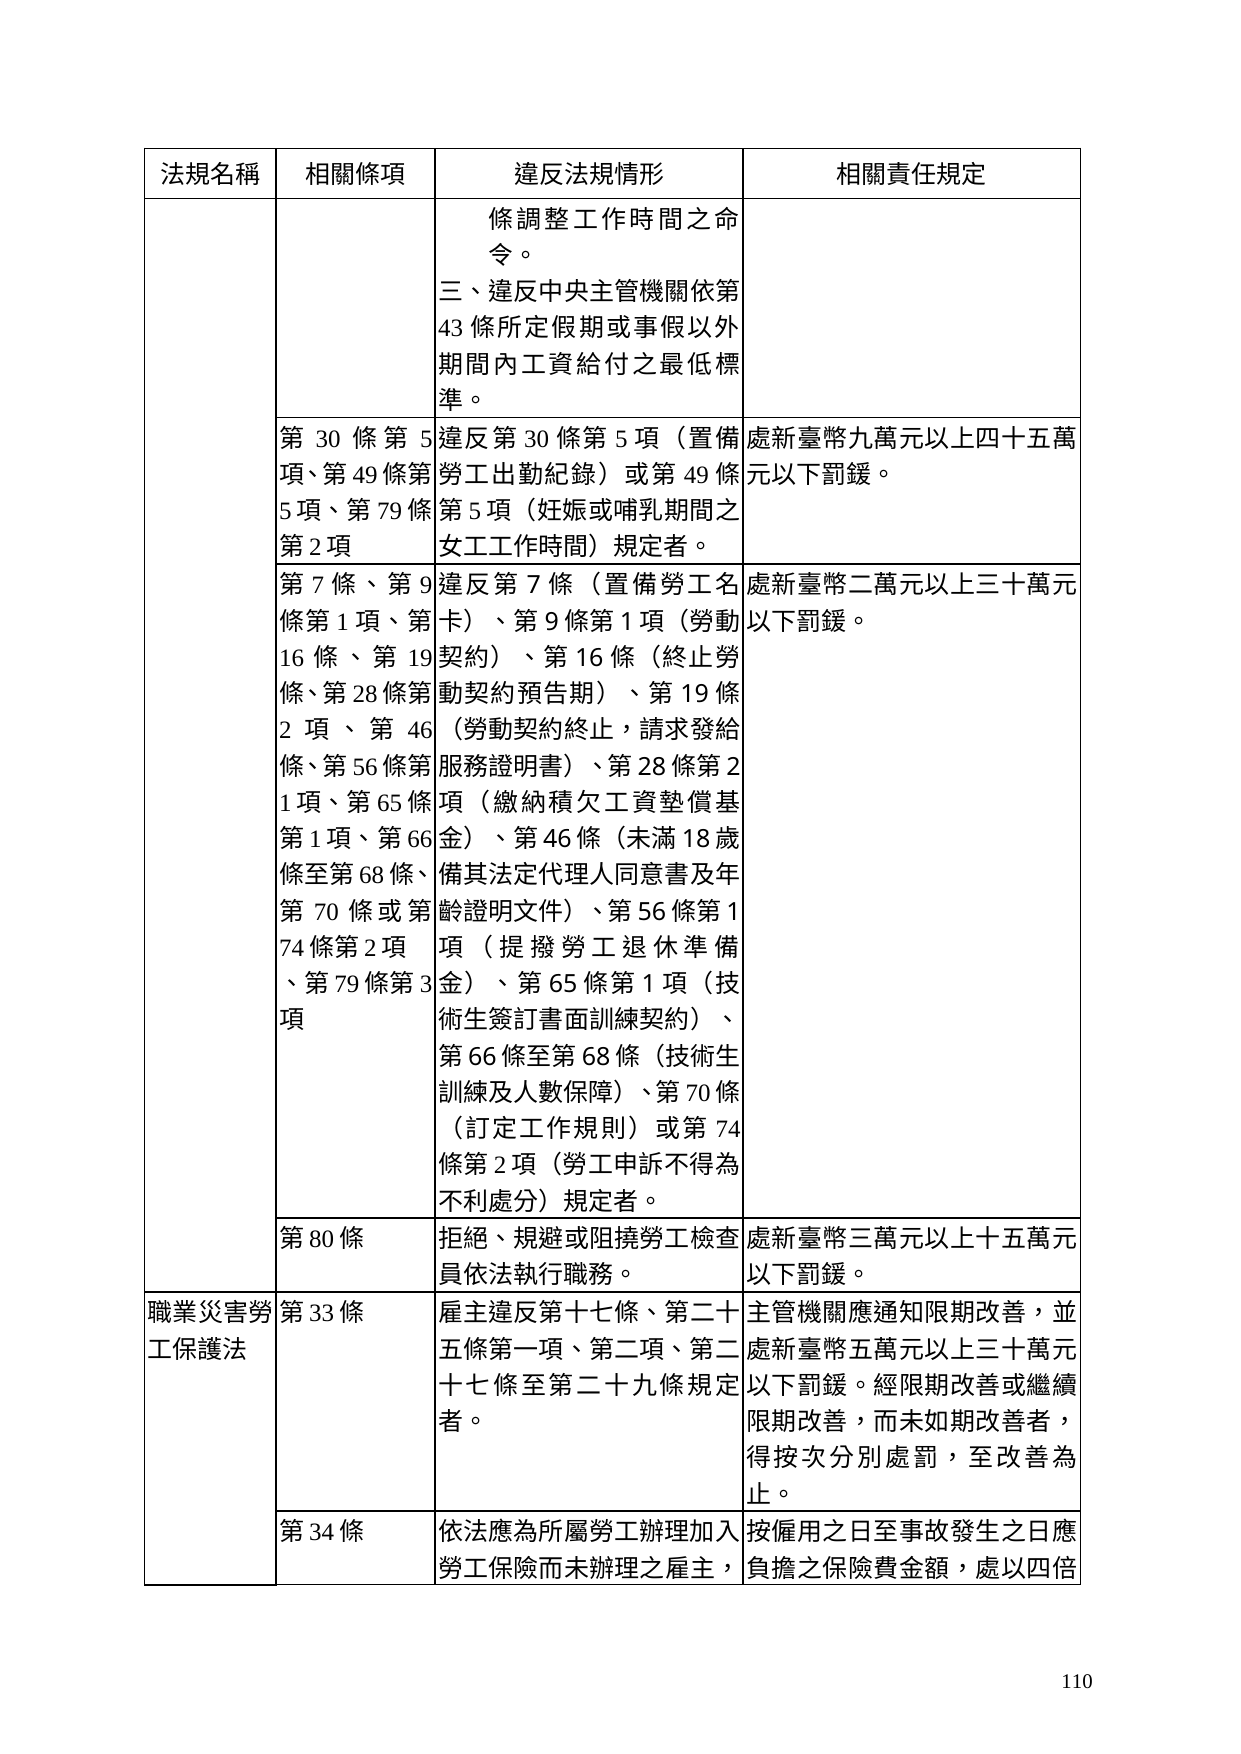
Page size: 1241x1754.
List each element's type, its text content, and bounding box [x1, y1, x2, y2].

table_header 法規名稱 [145, 149, 275, 197]
table_cell 第30條第5項、第49條第5項、第79條第2項 [277, 418, 434, 563]
table_cell 處新臺幣三萬元以上十五萬元以下罰鍰。 [744, 1219, 1080, 1291]
table_cell 違反第30條第5項（置備勞工出勤紀錄）或第49條第5項（妊娠或哺乳期間之女工工作時間）規定者。 [436, 418, 742, 563]
table_header 相關條項 [277, 149, 434, 197]
table_cell [277, 199, 434, 417]
table_cell 雇主違反第十七條、第二十五條第一項、第二項、第二十七條至第二十九條規定者。 [436, 1293, 742, 1510]
table_cell 拒絕、規避或阻撓勞工檢查員依法執行職務。 [436, 1219, 742, 1291]
table_cell 違反第7條（置備勞工名卡）、第9條第1項（勞動契約）、第16條（終止勞動契約預告期）、第19條（勞動契約終止，請求發給服務證明書）、第28條第2項（繳納積欠工資墊償基金）、第46條（未滿18歲備其法定代理人同意書及年齡證明文件）、第56條第1項（提撥勞工退休準備金）、第65條第1項（技術生簽訂書面訓練契約）、第66條至第68條（技術生訓練及人數保障）、第70條（訂定工作規則）或第74條第2項（勞工申訴不得為不利處分）規定者。 [436, 565, 742, 1217]
table_cell 處新臺幣二萬元以上三十萬元以下罰鍰。 [744, 565, 1080, 1217]
table_cell 處新臺幣九萬元以上四十五萬元以下罰鍰。 [744, 418, 1080, 563]
table_cell 第7條、第9條第1項、第16條、第19條、第28條第2項、第46條、第56條第1項、第65條第1項、第66條至第68條、第70條或第74條第2項 、第79條第3項 [277, 565, 434, 1217]
table_header 相關責任規定 [744, 149, 1080, 197]
table_cell 主管機關應通知限期改善，並處新臺幣五萬元以上三十萬元以下罰鍰。經限期改善或繼續限期改善，而未如期改善者，得按次分別處罰，至改善為止。 [744, 1293, 1080, 1510]
table_cell 第80條 [277, 1219, 434, 1291]
table_cell 職業災害勞工保護法 [145, 1293, 275, 1584]
table_cell [145, 199, 275, 1291]
table_header 違反法規情形 [436, 149, 742, 197]
table_cell 按僱用之日至事故發生之日應負擔之保險費金額，處以四倍 [744, 1512, 1080, 1584]
table_cell 條調整工作時間之命令。 三、違反中央主管機關依第43條所定假期或事假以外期間內工資給付之最低標準。 [436, 199, 742, 417]
table_cell 依法應為所屬勞工辦理加入勞工保險而未辦理之雇主， [436, 1512, 742, 1584]
table_cell [744, 199, 1080, 417]
table_cell 第33條 [277, 1293, 434, 1510]
table_cell 第34條 [277, 1512, 434, 1584]
